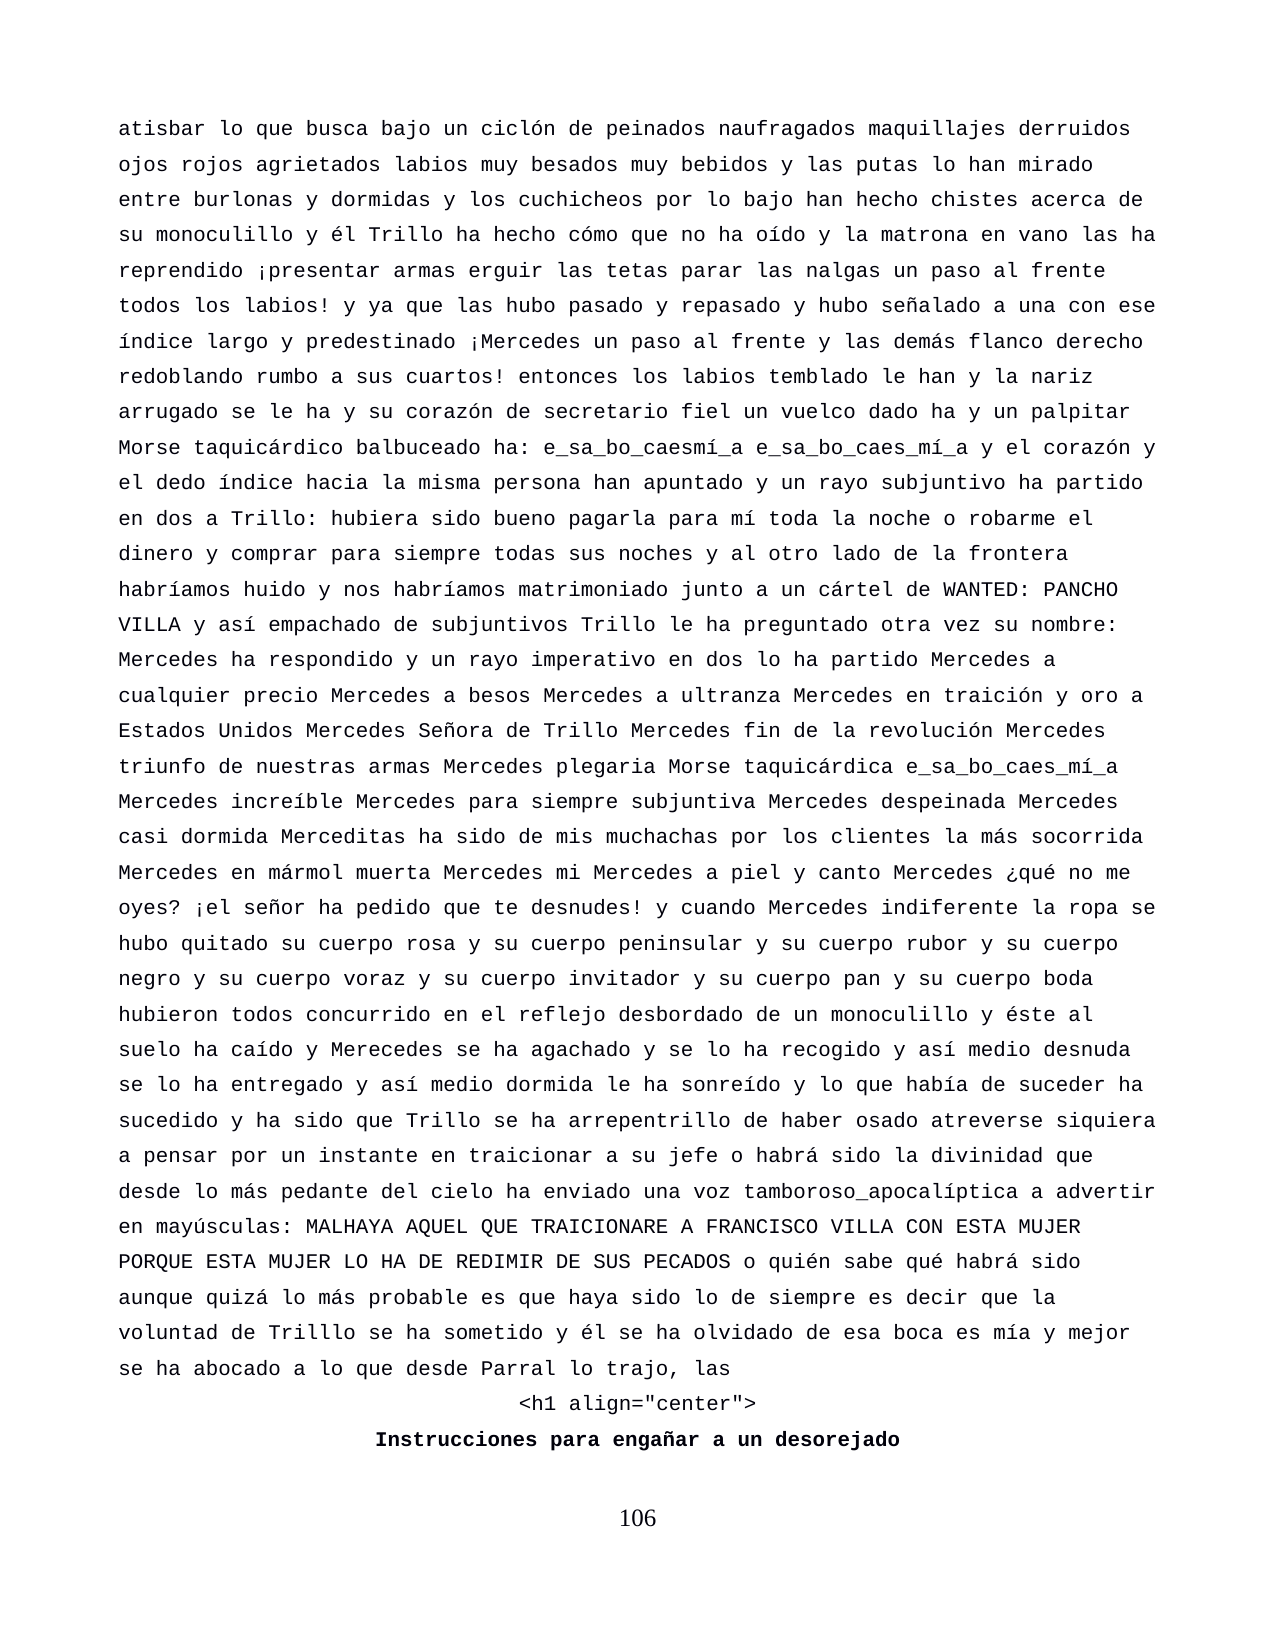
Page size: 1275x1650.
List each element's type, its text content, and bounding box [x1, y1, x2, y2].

text Instrucciones para engañar a un desorejado [118, 1428, 1157, 1452]
text <h1 align="center"> [118, 1393, 1157, 1417]
text atisbar lo que busca bajo un ciclón de peinados naufragados maquillajes derruidos ojos rojos agrietados labios muy besados muy bebidos y las putas lo han mirado entre burlonas y dormidas y los cuchicheos por lo bajo han hecho chistes acerca de su monoculillo y él Trillo ha hecho cómo que no ha oído y la matrona en vano las ha reprendido ¡presentar armas erguir las tetas parar las nalgas un paso al frente todos los labios! y ya que las hubo pasado y repasado y hubo señalado a una con ese índice largo y predestinado ¡Mercedes un paso al frente y las demás flanco derecho redoblando rumbo a sus cuartos! entonces los labios temblado le han y la nariz arrugado se le ha y su corazón de secretario fiel un vuelco dado ha y un palpitar Morse taquicárdico balbuceado ha: e_sa_bo_caesmí_a e_sa_bo_caes_mí_a y el corazón y el dedo índice hacia la misma persona han apuntado y un rayo subjuntivo ha partido en dos a Trillo: hubiera sido bueno pagarla para mí toda la noche o robarme el dinero y comprar para siempre todas sus noches y al otro lado de la frontera habríamos huido y nos habríamos matrimoniado junto a un cártel de WANTED: PANCHO VILLA y así empachado de subjuntivos Trillo le ha preguntado otra vez su nombre: Mercedes ha respondido y un rayo imperativo en dos lo ha partido Mercedes a cualquier precio Mercedes a besos Mercedes a ultranza Mercedes en traición y oro a Estados Unidos Mercedes Señora de Trillo Mercedes fin de la revolución Mercedes triunfo de nuestras armas Mercedes plegaria Morse taquicárdica e_sa_bo_caes_mí_a Mercedes increíble Mercedes para siempre subjuntiva Mercedes despeinada Mercedes casi dormida Merceditas ha sido de mis muchachas por los clientes la más socorrida Mercedes en mármol muerta Mercedes mi Mercedes a piel y canto Mercedes ¿qué no me oyes? ¡el señor ha pedido que te desnudes! y cuando Mercedes indiferente la ropa se hubo quitado su cuerpo rosa y su cuerpo peninsular y su cuerpo rubor y su cuerpo negro y su cuerpo voraz y su cuerpo invitador y su cuerpo pan y su cuerpo boda hubieron todos concurrido en el reflejo desbordado de un monoculillo y éste al suelo ha caído y Merecedes se ha agachado y se lo ha recogido y así medio desnuda se lo ha entregado y así medio dormida le ha sonreído y lo que había de suceder ha sucedido y ha sido que Trillo se ha arrepentrillo de haber osado atreverse siquiera a pensar por un instante en traicionar a su jefe o habrá sido la divinidad que desde lo más pedante del cielo ha enviado una voz tamboroso_apocalíptica a advertir en mayúsculas: MALHAYA AQUEL QUE TRAICIONARE A FRANCISCO VILLA CON ESTA MUJER PORQUE ESTA MUJER LO HA DE REDIMIR DE SUS PECADOS o quién sabe qué habrá sido aunque quizá lo más probable es que haya sido lo de siempre es decir que la voluntad de Trilllo se ha sometido y él se ha olvidado de esa boca es mía y mejor se ha abocado a lo que desde Parral lo trajo, las [118, 118, 1157, 1381]
